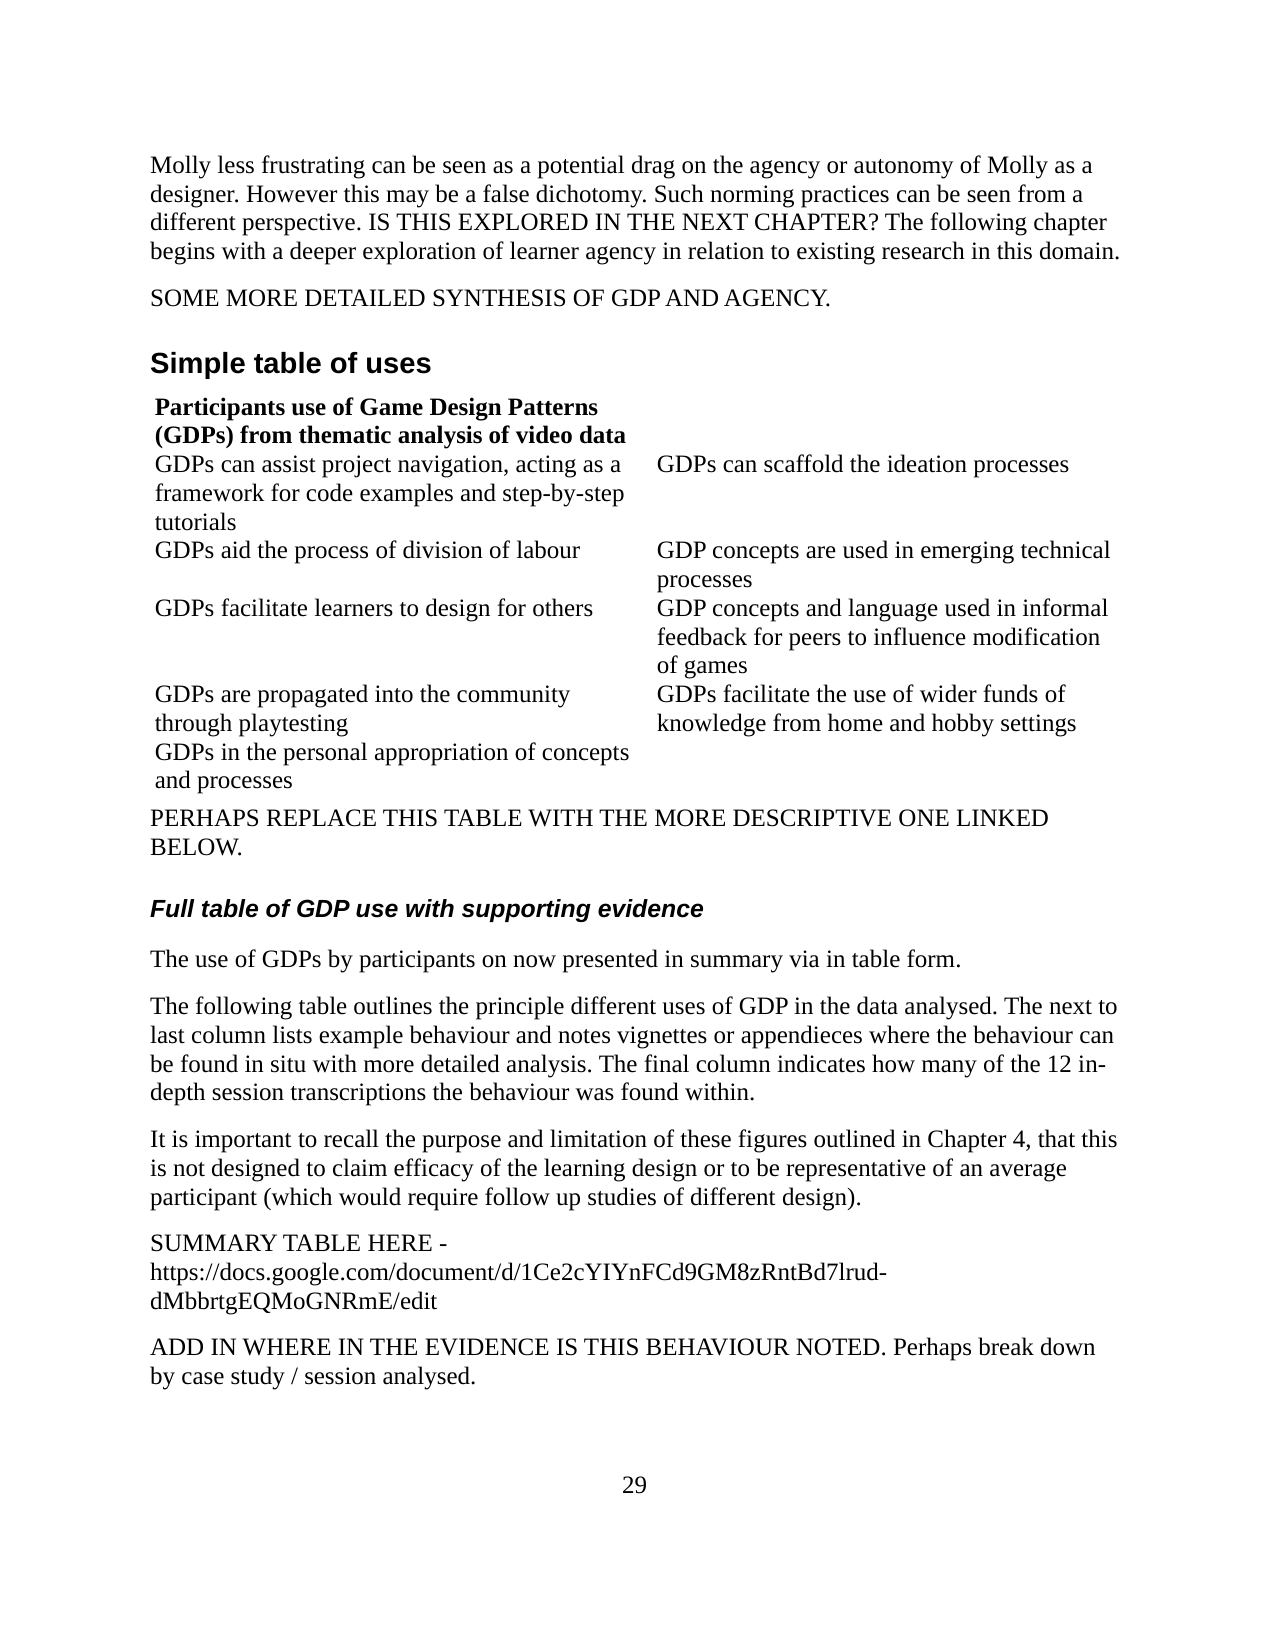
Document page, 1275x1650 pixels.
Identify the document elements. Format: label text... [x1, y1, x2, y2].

text The use of GDPs by participants on now presented in summary via in table form. [150, 944, 1125, 973]
table_cell GDP concepts and language used in informal feedback for peers to influence modification of games [652, 593, 1125, 679]
text SOME MORE DETAILED SYNTHESIS OF GDP AND AGENCY. [150, 283, 1125, 312]
table_cell GDPs can assist project navigation, acting as a framework for code examples and step-by-step tutorials [150, 449, 652, 535]
table_cell GDPs aid the process of division of labour [150, 535, 652, 593]
subtitle Full table of GDP use with supporting evidence [150, 894, 1125, 923]
text The following table outlines the principle different uses of GDP in the data analysed. The next to last column lists example behaviour and notes vignettes or appendieces where the behaviour can be found in situ with more detailed analysis. The final column indicates how many of the 12 in-depth session transcriptions the behaviour was found within. [150, 991, 1125, 1106]
text ADD IN WHERE IN THE EVIDENCE IS THIS BEHAVIOUR NOTED. Perhaps break down by case study / session analysed. [150, 1332, 1125, 1390]
subtitle Simple table of uses [150, 346, 1125, 379]
text Molly less frustrating can be seen as a potential drag on the agency or autonomy of Molly as a designer. However this may be a false dichotomy. Such norming practices can be seen from a different perspective. IS THIS EXPLORED IN THE NEXT CHAPTER? The following chapter begins with a deeper exploration of learner agency in relation to existing research in this domain. [150, 150, 1125, 265]
table_header [652, 392, 1125, 449]
table_cell GDPs facilitate learners to design for others [150, 593, 652, 679]
table_cell GDPs facilitate the use of wider funds of knowledge from home and hobby settings [652, 679, 1125, 737]
table_cell GDPs in the personal appropriation of concepts and processes [150, 737, 652, 794]
table_cell GDP concepts are used in emerging technical processes [652, 535, 1125, 593]
text PERHAPS REPLACE THIS TABLE WITH THE MORE DESCRIPTIVE ONE LINKED BELOW. [150, 803, 1125, 861]
table_cell GDPs can scaffold the ideation processes [652, 449, 1125, 535]
table_cell [652, 737, 1125, 794]
table_header Participants use of Game Design Patterns (GDPs) from thematic analysis of video data [150, 392, 652, 449]
text SUMMARY TABLE HERE - https://docs.google.com/document/d/1Ce2cYIYnFCd9GM8zRntBd7lrud-dMbbrtgEQMoGNRmE/edit [150, 1228, 1125, 1314]
table_cell GDPs are propagated into the community through playtesting [150, 679, 652, 737]
text It is important to recall the purpose and limitation of these figures outlined in Chapter 4, that this is not designed to claim efficacy of the learning design or to be representative of an average participant (which would require follow up studies of different design). [150, 1124, 1125, 1210]
